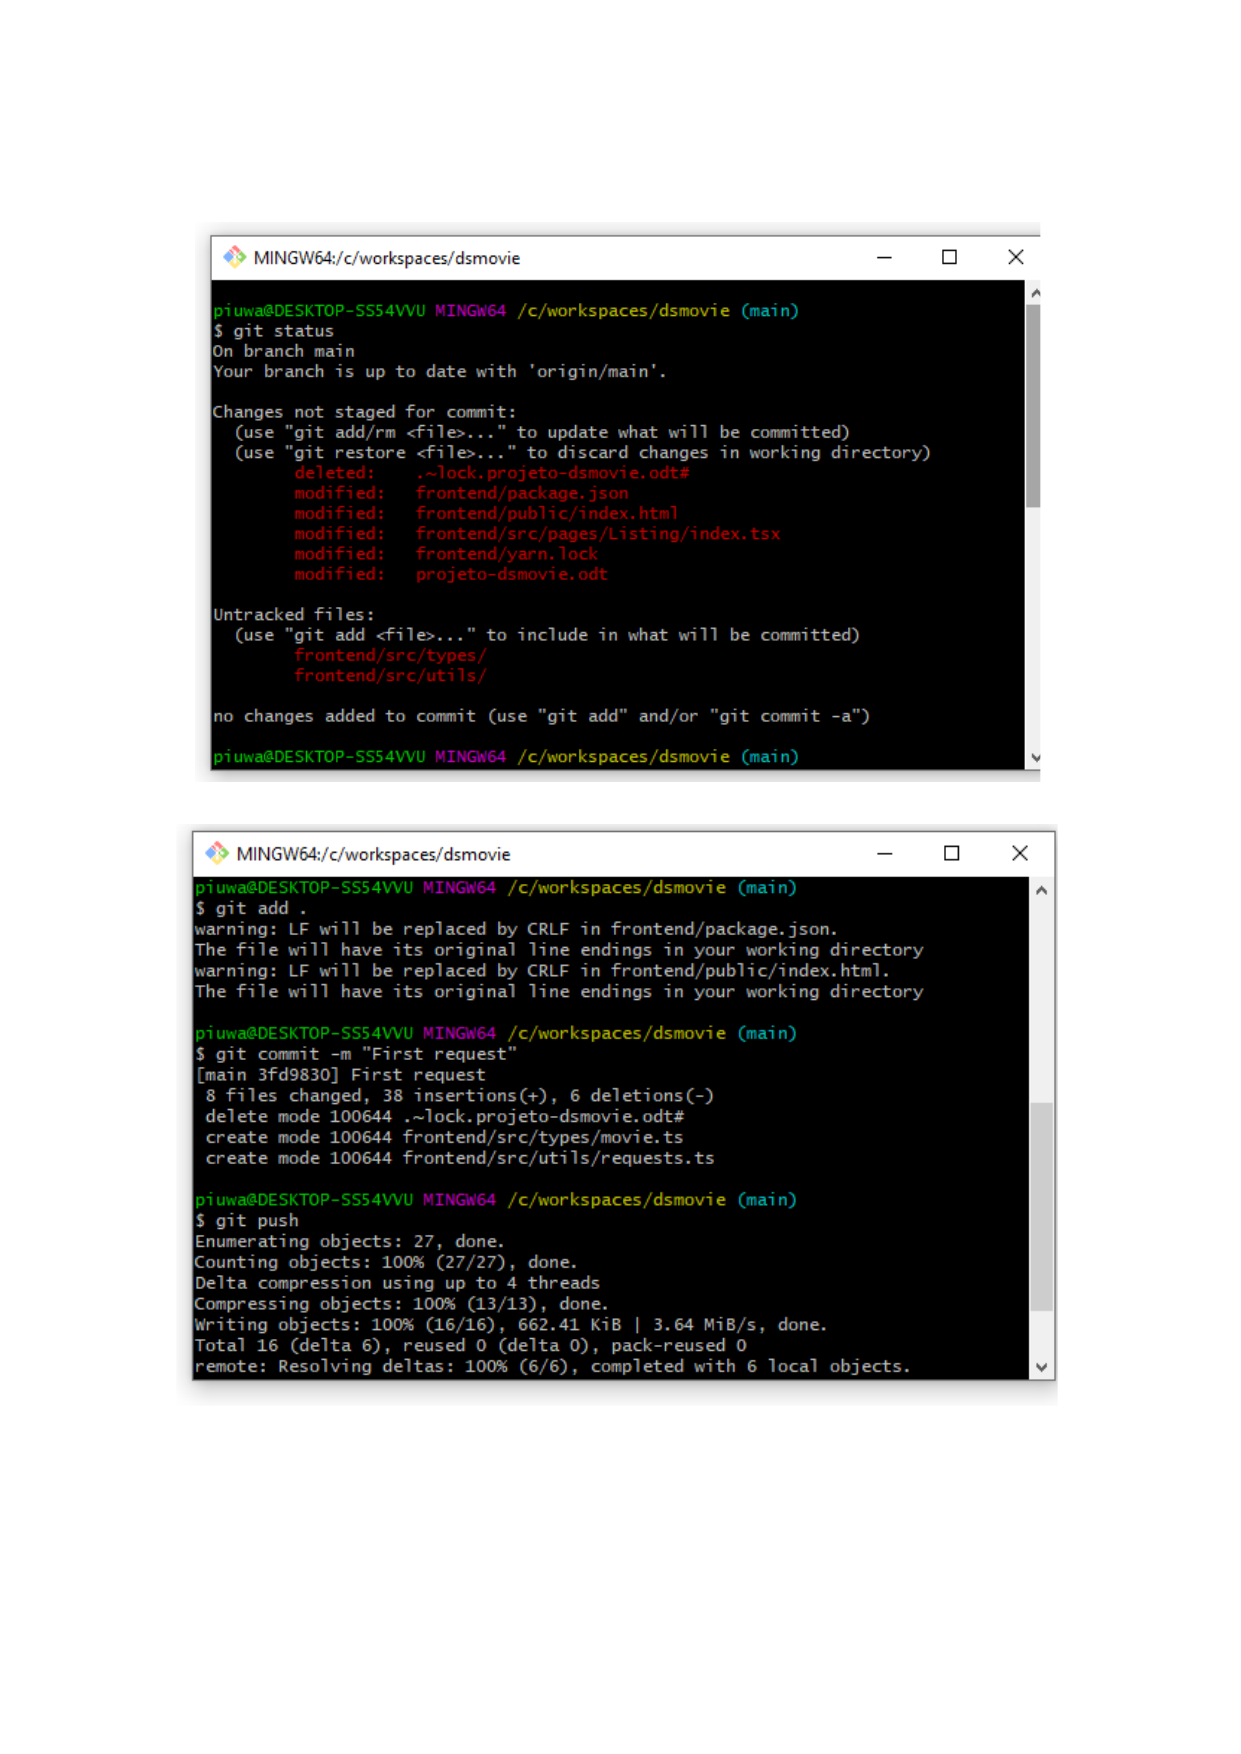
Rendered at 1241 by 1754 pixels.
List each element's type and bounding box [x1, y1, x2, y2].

picture [176, 824, 1058, 1406]
picture [195, 222, 1041, 782]
